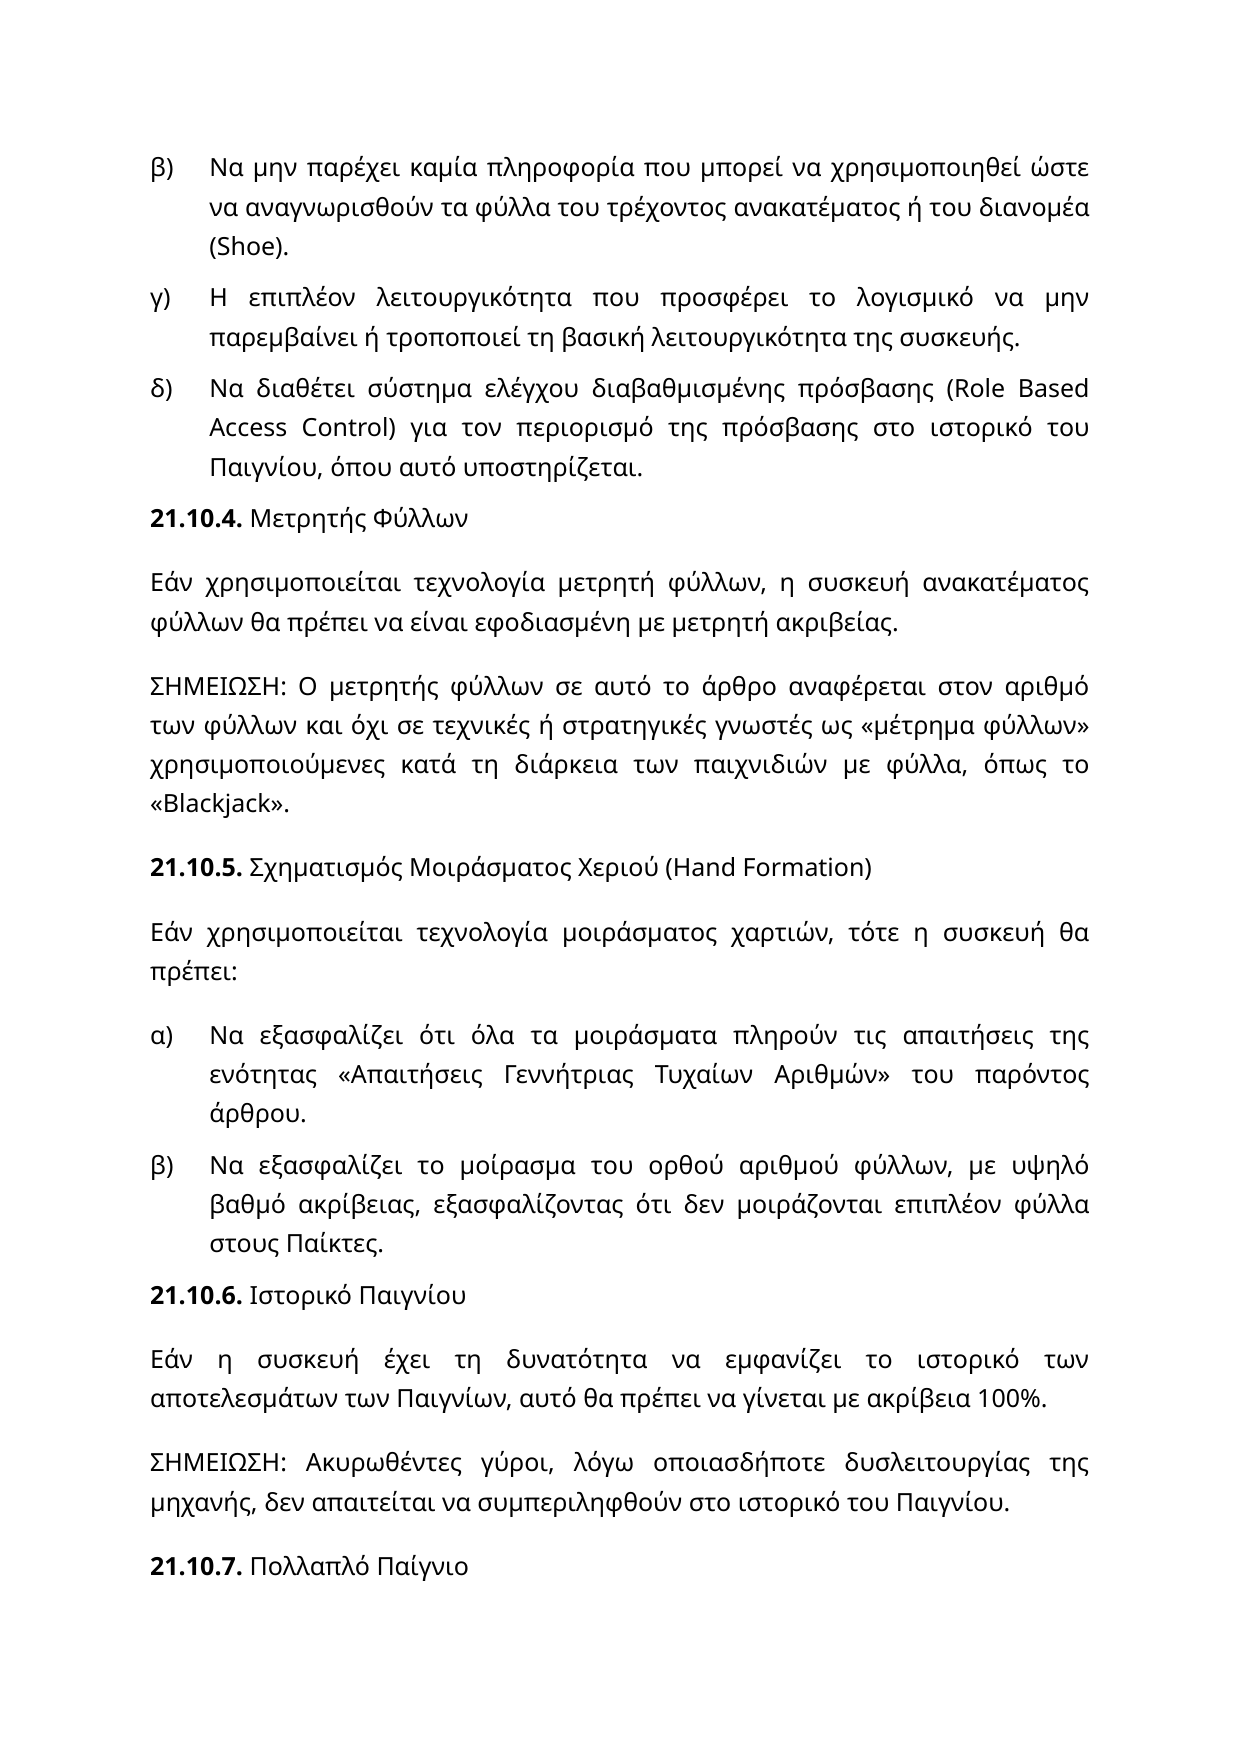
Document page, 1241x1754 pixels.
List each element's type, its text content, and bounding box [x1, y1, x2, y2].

text Εάν χρησιμοποιείται τεχνολογία μετρητή φύλλων, η συσκευή ανακατέματος φύλλων θα πρέπει να είναι εφοδιασμένη με μετρητή ακριβείας. [150, 565, 1090, 638]
list α) Να εξασφαλίζει ότι όλα τα μοιράσματα πληρούν τις απαιτήσεις της ενότητας «Απαιτήσεις Γεννήτριας Τυχαίων Αριθμών» του παρόντος άρθρου. [150, 1017, 1090, 1130]
text 21.10.7. Πολλαπλό Παίγνιο [150, 1548, 1090, 1582]
text Εάν χρησιμοποιείται τεχνολογία μοιράσματος χαρτιών, τότε η συσκευή θα πρέπει: [150, 914, 1090, 987]
list β) Να εξασφαλίζει το μοίρασμα του ορθού αριθμού φύλλων, με υψηλό βαθμό ακρίβειας, εξασφαλίζοντας ότι δεν μοιράζονται επιπλέον φύλλα στους Παίκτες. [150, 1147, 1090, 1260]
list δ) Να διαθέτει σύστημα ελέγχου διαβαθμισμένης πρόσβασης (Role Based Access Control) για τον περιορισμό της πρόσβασης στο ιστορικό του Παιγνίου, όπου αυτό υποστηρίζεται. [150, 371, 1090, 483]
list γ) Η επιπλέον λειτουργικότητα που προσφέρει το λογισμικό να μην παρεμβαίνει ή τροποποιεί τη βασική λειτουργικότητα της συσκευής. [150, 280, 1090, 353]
text ΣΗΜΕΙΩΣΗ: Ο μετρητής φύλλων σε αυτό το άρθρο αναφέρεται στον αριθμό των φύλλων και όχι σε τεχνικές ή στρατηγικές γνωστές ως «μέτρημα φύλλων» χρησιμοποιούμενες κατά τη διάρκεια των παιχνιδιών με φύλλα, όπως το «Blackjack». [150, 668, 1090, 820]
text 21.10.4. Μετρητής Φύλλων [150, 501, 1090, 535]
text Εάν η συσκευή έχει τη δυνατότητα να εμφανίζει το ιστορικό των αποτελεσμάτων των Παιγνίων, αυτό θα πρέπει να γίνεται με ακρίβεια 100%. [150, 1342, 1090, 1415]
list β) Να μην παρέχει καμία πληροφορία που μπορεί να χρησιμοποιηθεί ώστε να αναγνωρισθούν τα φύλλα του τρέχοντος ανακατέματος ή του διανομέα (Shoe). [150, 150, 1090, 262]
text 21.10.6. Ιστορικό Παιγνίου [150, 1277, 1090, 1312]
text 21.10.5. Σχηματισμός Μοιράσματος Χεριού (Hand Formation) [150, 850, 1090, 884]
text ΣΗΜΕΙΩΣΗ: Ακυρωθέντες γύροι, λόγω οποιασδήποτε δυσλειτουργίας της μηχανής, δεν απαιτείται να συμπεριληφθούν στο ιστορικό του Παιγνίου. [150, 1445, 1090, 1518]
